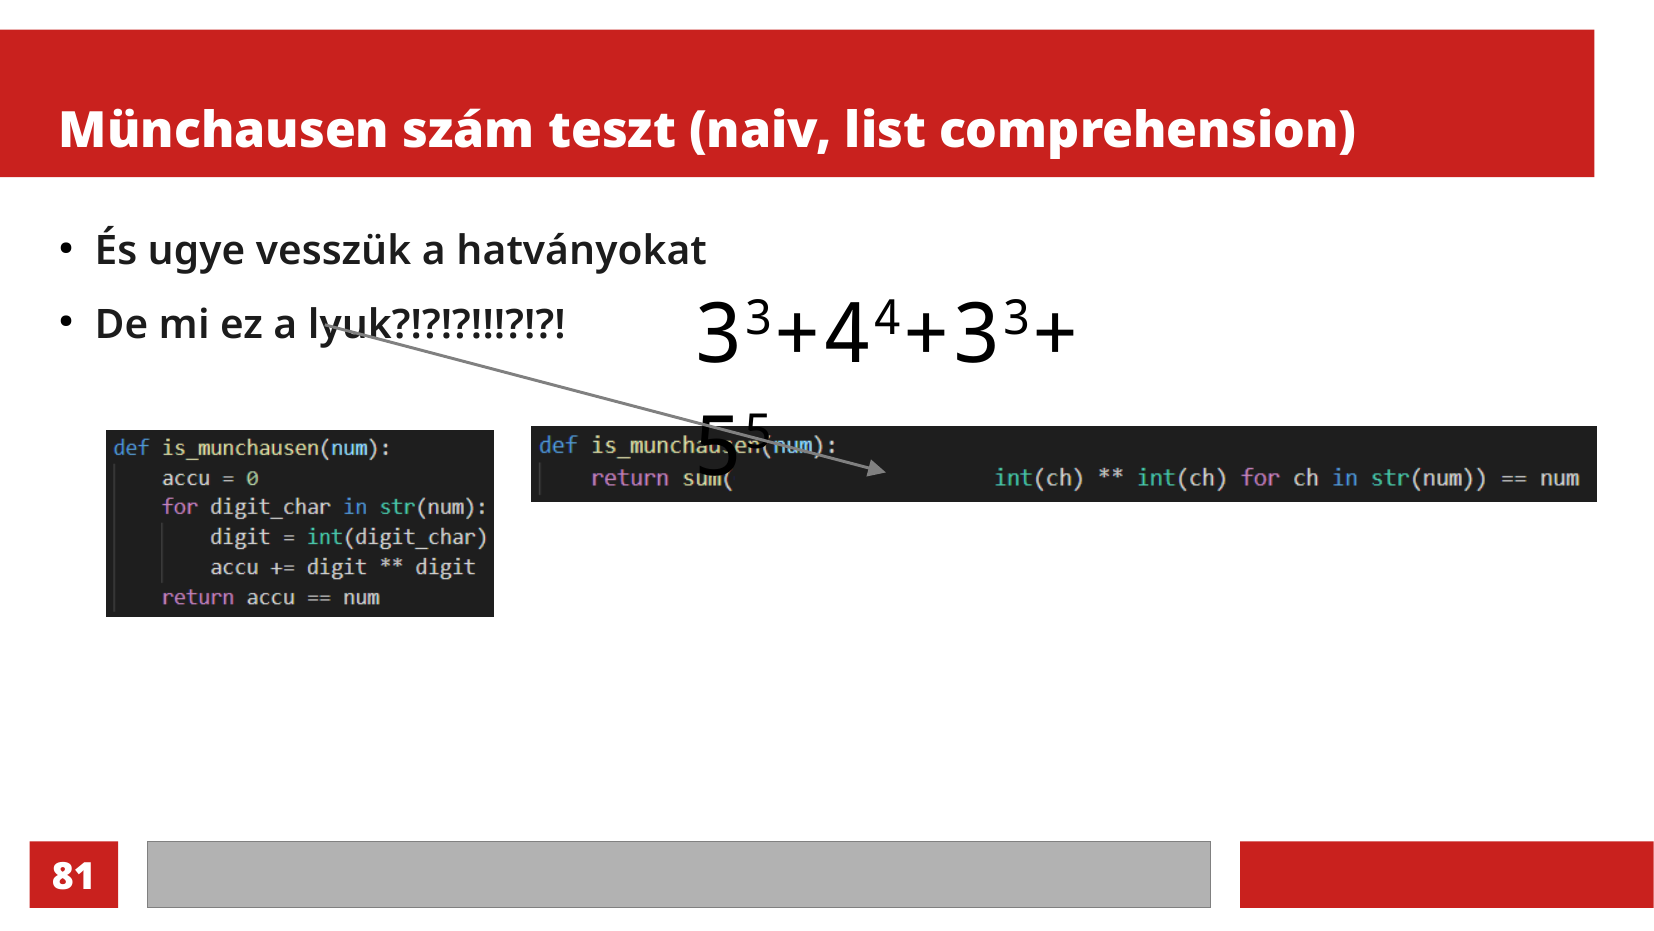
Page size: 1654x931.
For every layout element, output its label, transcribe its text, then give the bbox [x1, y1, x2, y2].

list És ugye vesszük a hatványokat De mi ez a lyuk?!?!?!!!?!?! [59, 221, 1565, 443]
text_box 33+44+33+55 [679, 265, 1136, 366]
picture [719, 426, 764, 438]
title Münchausen szám teszt (naiv, list comprehension) [59, 44, 1595, 163]
picture [106, 430, 494, 617]
picture [531, 426, 1597, 502]
